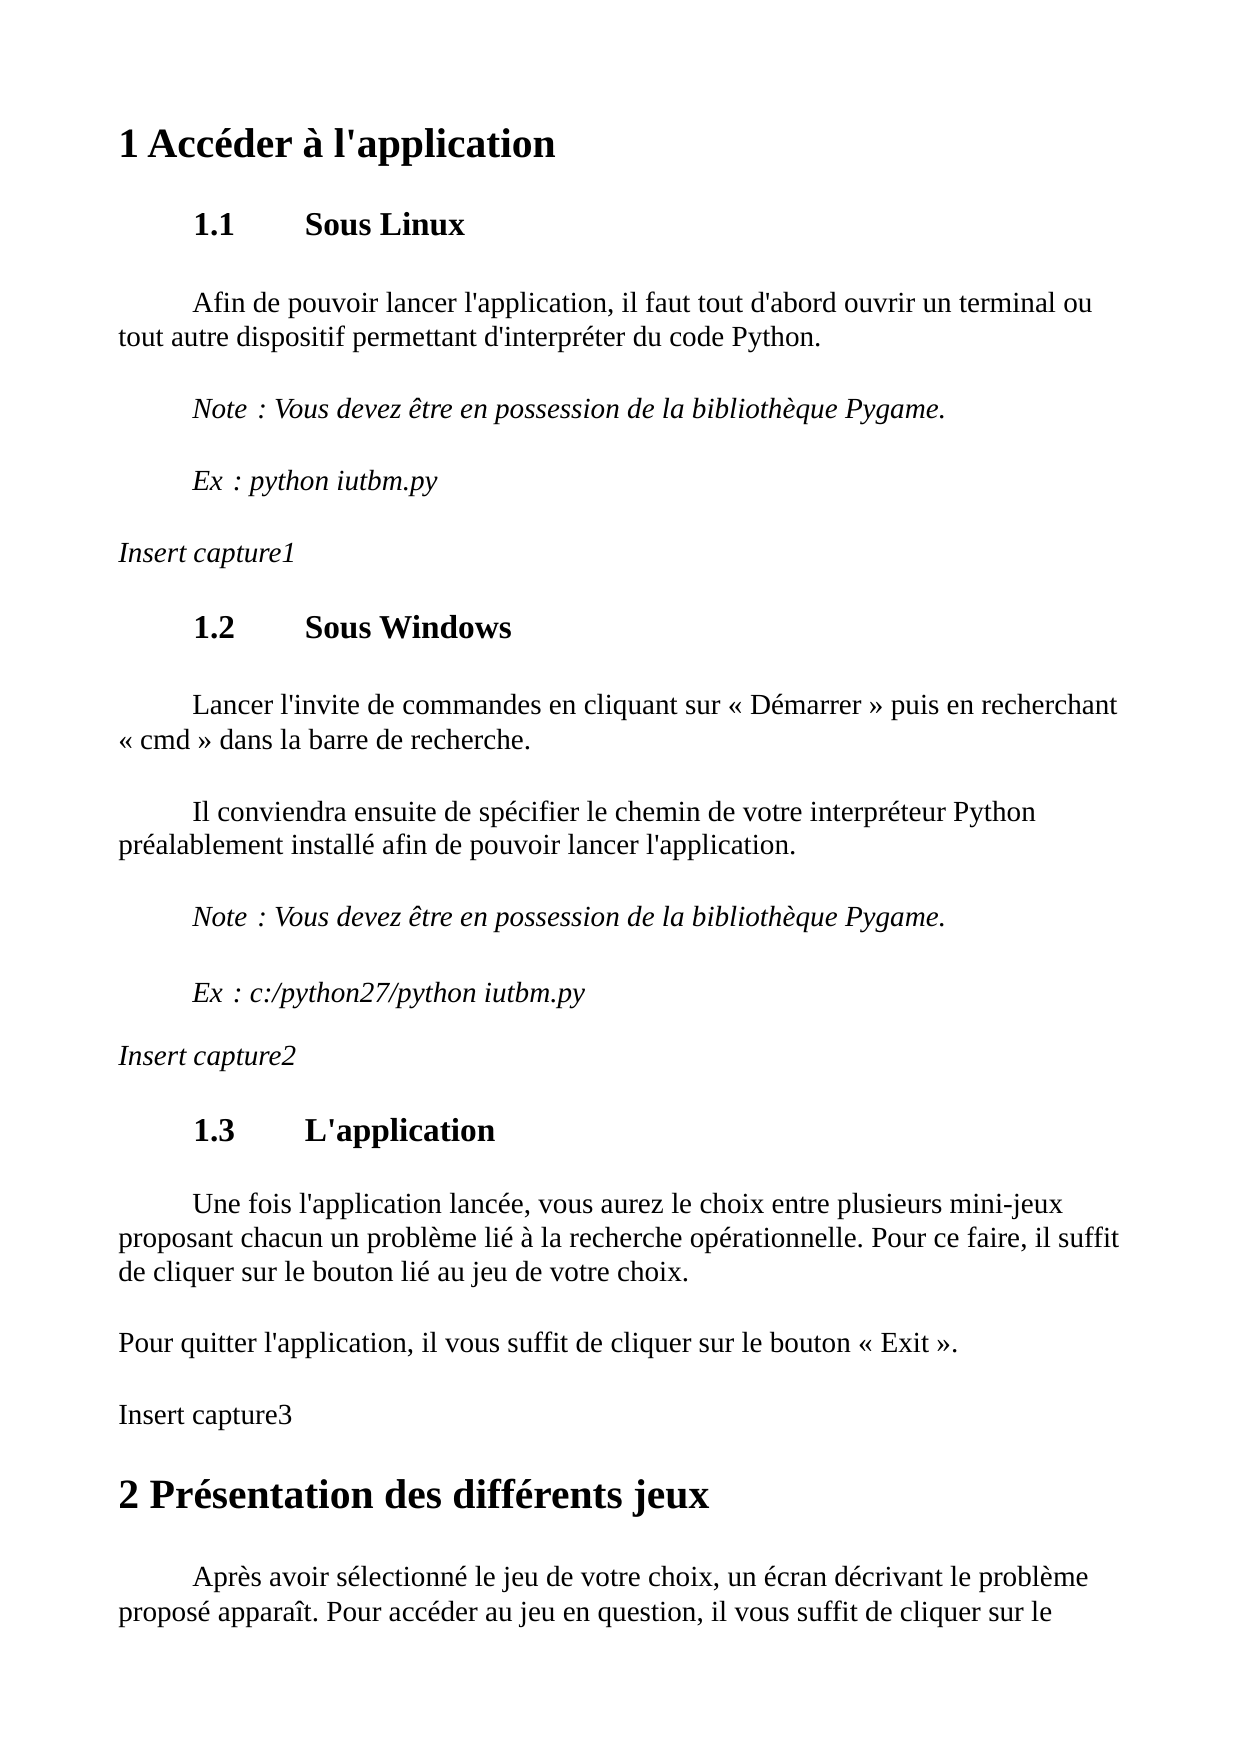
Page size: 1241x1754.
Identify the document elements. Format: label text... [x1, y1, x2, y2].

text Il conviendra ensuite de spécifier le chemin de votre interpréteur Python préalablement installé afin de pouvoir lancer l'application. [118, 794, 1122, 861]
text Insert capture2 [118, 1038, 1122, 1072]
text Insert capture1 [118, 535, 1122, 568]
text 2 Présentation des différents jeux [118, 1469, 1122, 1517]
list Sous Linux [193, 204, 1122, 243]
text Après avoir sélectionné le jeu de votre choix, un écran décrivant le problème proposé apparaît. Pour accéder au jeu en question, il vous suffit de cliquer sur le [118, 1556, 1122, 1627]
text Note : Vous devez être en possession de la bibliothèque Pygame. [118, 899, 1122, 933]
text Ex : c:/python27/python iutbm.py [118, 971, 1122, 1009]
text 1 Accéder à l'application [118, 118, 1122, 166]
text Afin de pouvoir lancer l'application, il faut tout d'abord ouvrir un terminal ou tout autre dispositif permettant d'interpréter du code Python. [118, 281, 1122, 353]
text Pour quitter l'application, il vous suffit de cliquer sur le bouton « Exit ». [118, 1326, 1122, 1359]
list L'application [193, 1110, 1122, 1148]
text Lancer l'invite de commandes en cliquant sur « Démarrer » puis en recherchant « cmd » dans la barre de recherche. [118, 683, 1122, 755]
list Sous Windows [193, 607, 1122, 645]
text Insert capture3 [118, 1397, 1122, 1431]
text Note : Vous devez être en possession de la bibliothèque Pygame. [118, 391, 1122, 425]
text Une fois l'application lancée, vous aurez le choix entre plusieurs mini-jeux proposant chacun un problème lié à la recherche opérationnelle. Pour ce faire, il suffit de cliquer sur le bouton lié au jeu de votre choix. [118, 1187, 1122, 1287]
text Ex : python iutbm.py [118, 463, 1122, 497]
